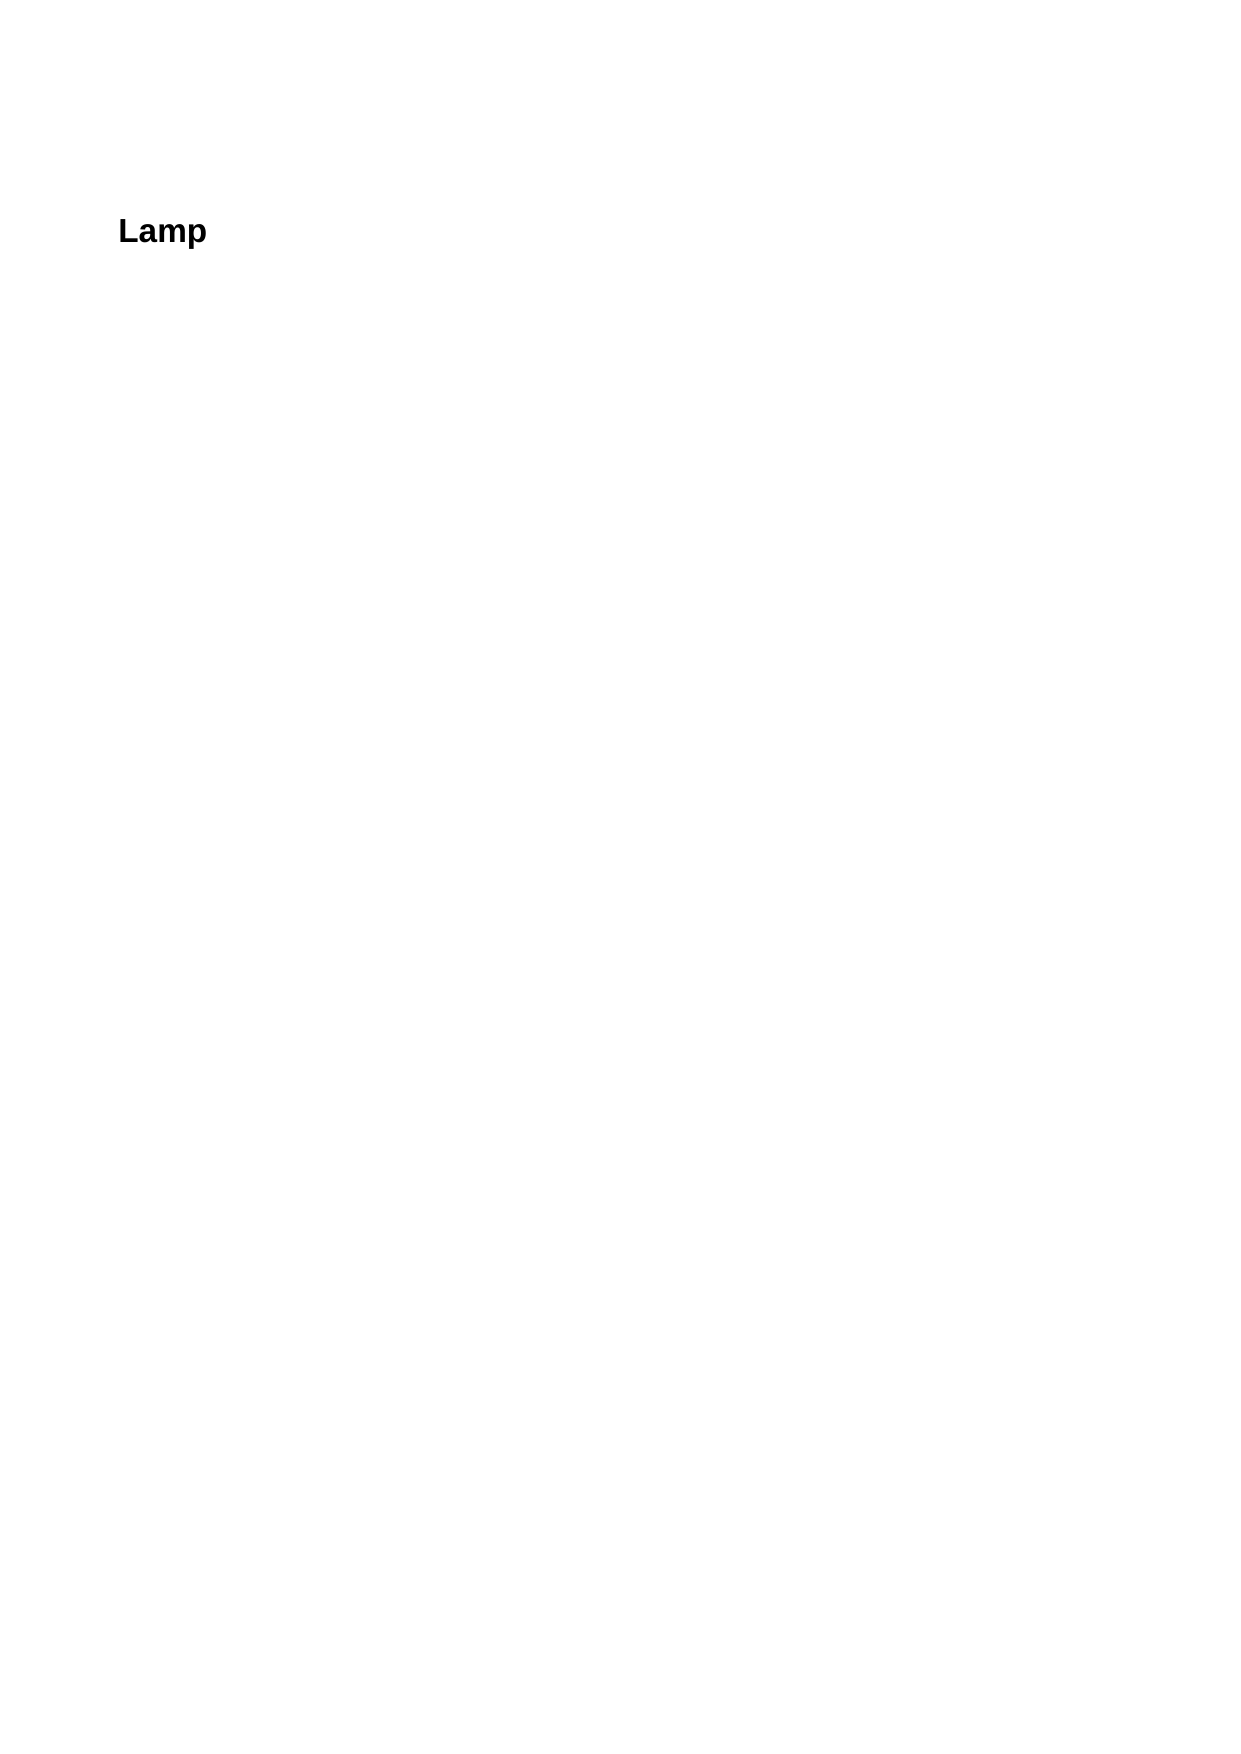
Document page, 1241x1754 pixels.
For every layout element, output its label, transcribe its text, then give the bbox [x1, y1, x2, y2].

subtitle Lamp [118, 211, 1122, 249]
